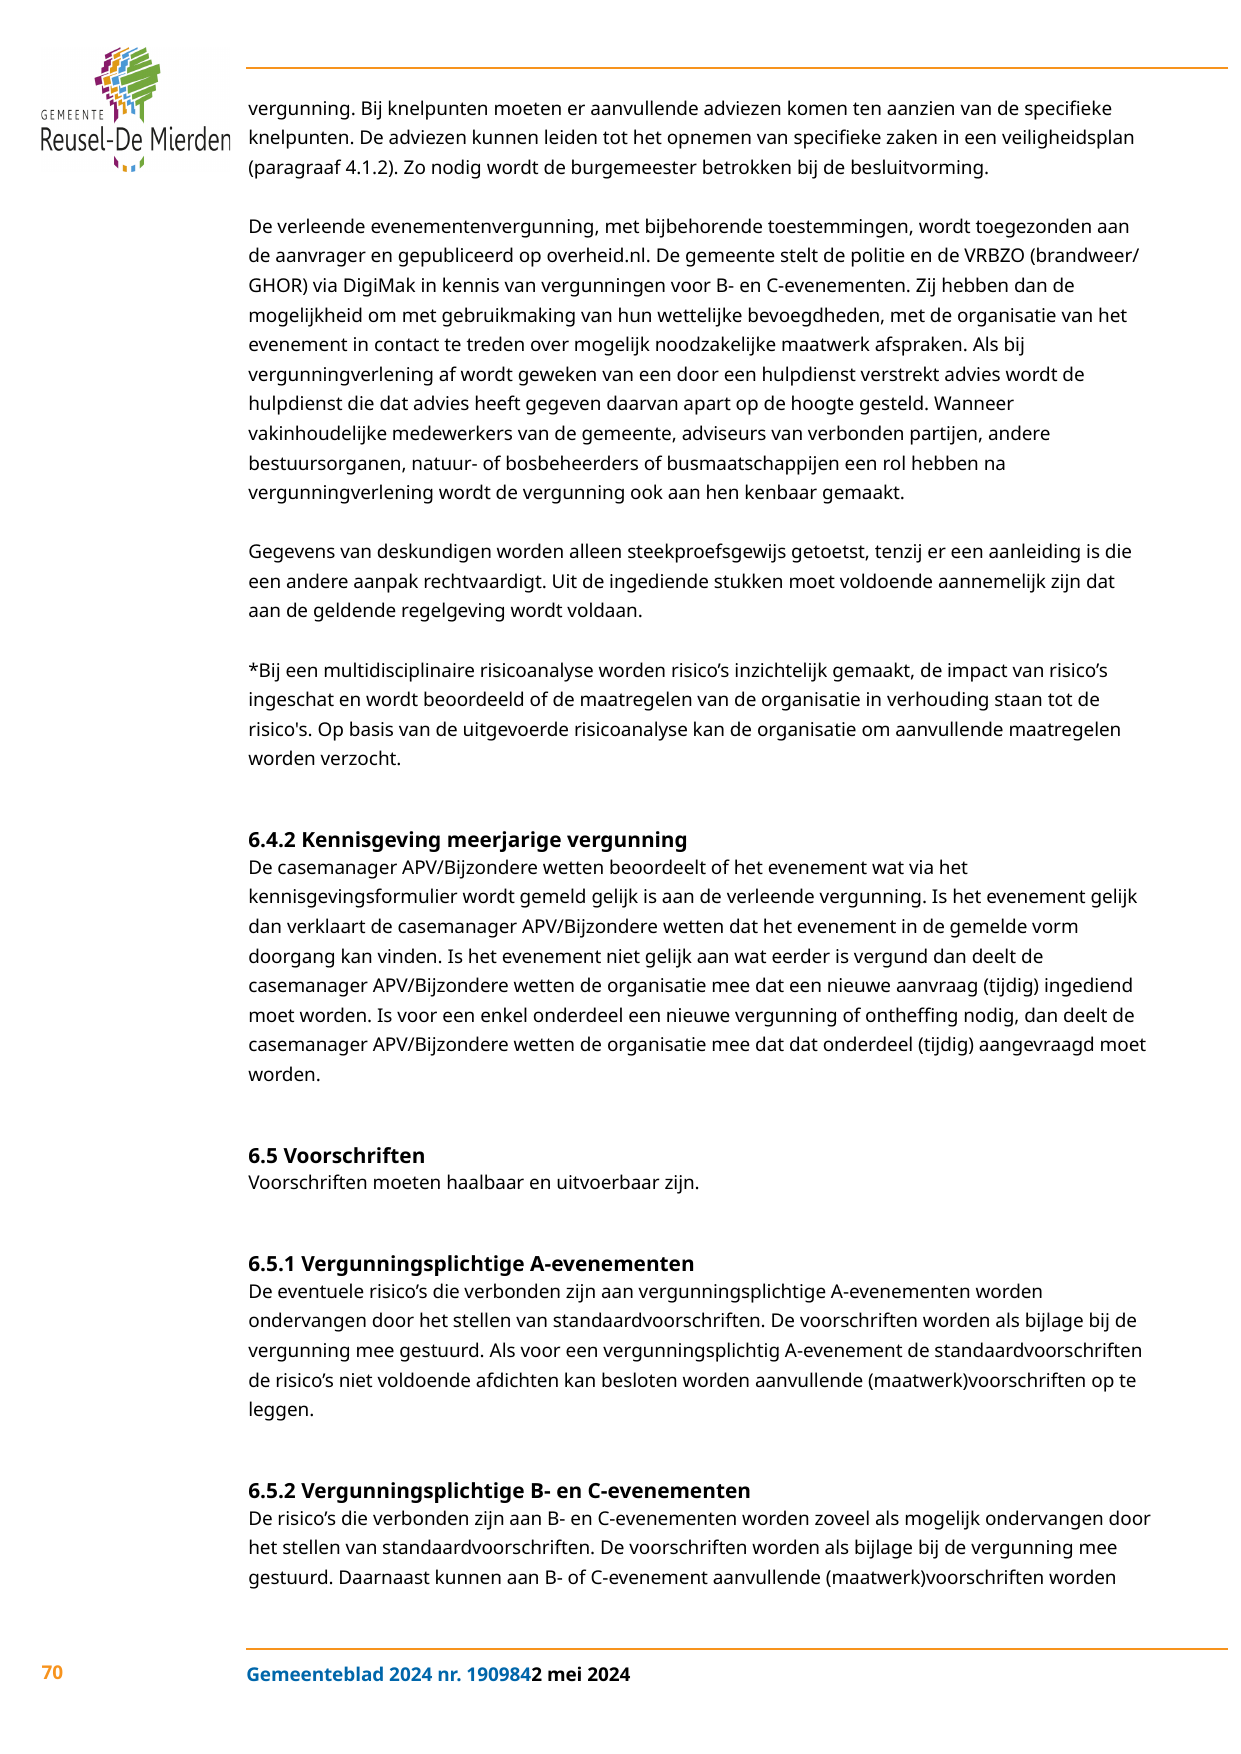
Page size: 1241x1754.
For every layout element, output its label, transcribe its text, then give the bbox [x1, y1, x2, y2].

text De verleende evenementenvergunning, met bijbehorende toestemmingen, wordt toegezonden aan de aanvrager en gepubliceerd op overheid.nl. De gemeente stelt de politie en de VRBZO (brandweer/ GHOR) via DigiMak in kennis van vergunningen voor B- en C-evenementen. Zij hebben dan de mogelijkheid om met gebruikmaking van hun wettelijke bevoegdheden, met de organisatie van het evenement in contact te treden over mogelijk noodzakelijke maatwerk afspraken. Als bij vergunningverlening af wordt geweken van een door een hulpdienst verstrekt advies wordt de hulpdienst die dat advies heeft gegeven daarvan apart op de hoogte gesteld. Wanneer vakinhoudelijke medewerkers van de gemeente, adviseurs van verbonden partijen, andere bestuursorganen, natuur- of bosbeheerders of busmaatschappijen een rol hebben na vergunningverlening wordt de vergunning ook aan hen kenbaar gemaakt. [248, 213, 1152, 505]
text 6.5 Voorschriften [248, 1141, 1152, 1169]
text Gegevens van deskundigen worden alleen steekproefsgewijs getoetst, tenzij er een aanleiding is die een andere aanpak rechtvaardigt. Uit de ingediende stukken moet voldoende aannemelijk zijn dat aan de geldende regelgeving wordt voldaan. [248, 538, 1152, 623]
text vergunning. Bij knelpunten moeten er aanvullende adviezen komen ten aanzien van de specifieke knelpunten. De adviezen kunnen leiden tot het opnemen van specifieke zaken in een veiligheidsplan (paragraaf 4.1.2). Zo nodig wordt de burgemeester betrokken bij de besluitvorming. [248, 95, 1152, 180]
text *Bij een multidisciplinaire risicoanalyse worden risico’s inzichtelijk gemaakt, de impact van risico’s ingeschat en wordt beoordeeld of de maatregelen van de organisatie in verhouding staan tot de risico's. Op basis van de uitgevoerde risicoanalyse kan de organisatie om aanvullende maatregelen worden verzocht. [248, 657, 1152, 771]
text 6.5.2 Vergunningsplichtige B- en C-evenementen [248, 1476, 1152, 1505]
text 6.5.1 Vergunningsplichtige A-evenementen [248, 1249, 1152, 1278]
text 6.4.2 Kennisgeving meerjarige vergunning [248, 826, 1152, 854]
text Voorschriften moeten haalbaar en uitvoerbaar zijn. [248, 1169, 1152, 1195]
text De eventuele risico’s die verbonden zijn aan vergunningsplichtige A-evenementen worden ondervangen door het stellen van standaardvoorschriften. De voorschriften worden als bijlage bij de vergunning mee gestuurd. Als voor een vergunningsplichtig A-evenement de standaardvoorschriften de risico’s niet voldoende afdichten kan besloten worden aanvullende (maatwerk)voorschriften op te leggen. [248, 1278, 1152, 1422]
picture [41, 47, 231, 172]
text De casemanager APV/Bijzondere wetten beoordeelt of het evenement wat via het kennisgevingsformulier wordt gemeld gelijk is aan de verleende vergunning. Is het evenement gelijk dan verklaart de casemanager APV/Bijzondere wetten dat het evenement in de gemelde vorm doorgang kan vinden. Is het evenement niet gelijk aan wat eerder is vergund dan deelt de casemanager APV/Bijzondere wetten de organisatie mee dat een nieuwe aanvraag (tijdig) ingediend moet worden. Is voor een enkel onderdeel een nieuwe vergunning of ontheffing nodig, dan deelt de casemanager APV/Bijzondere wetten de organisatie mee dat dat onderdeel (tijdig) aangevraagd moet worden. [248, 854, 1152, 1087]
text De risico’s die verbonden zijn aan B- en C-evenementen worden zoveel als mogelijk ondervangen door het stellen van standaardvoorschriften. De voorschriften worden als bijlage bij de vergunning mee gestuurd. Daarnaast kunnen aan B- of C-evenement aanvullende (maatwerk)voorschriften worden [248, 1505, 1152, 1590]
